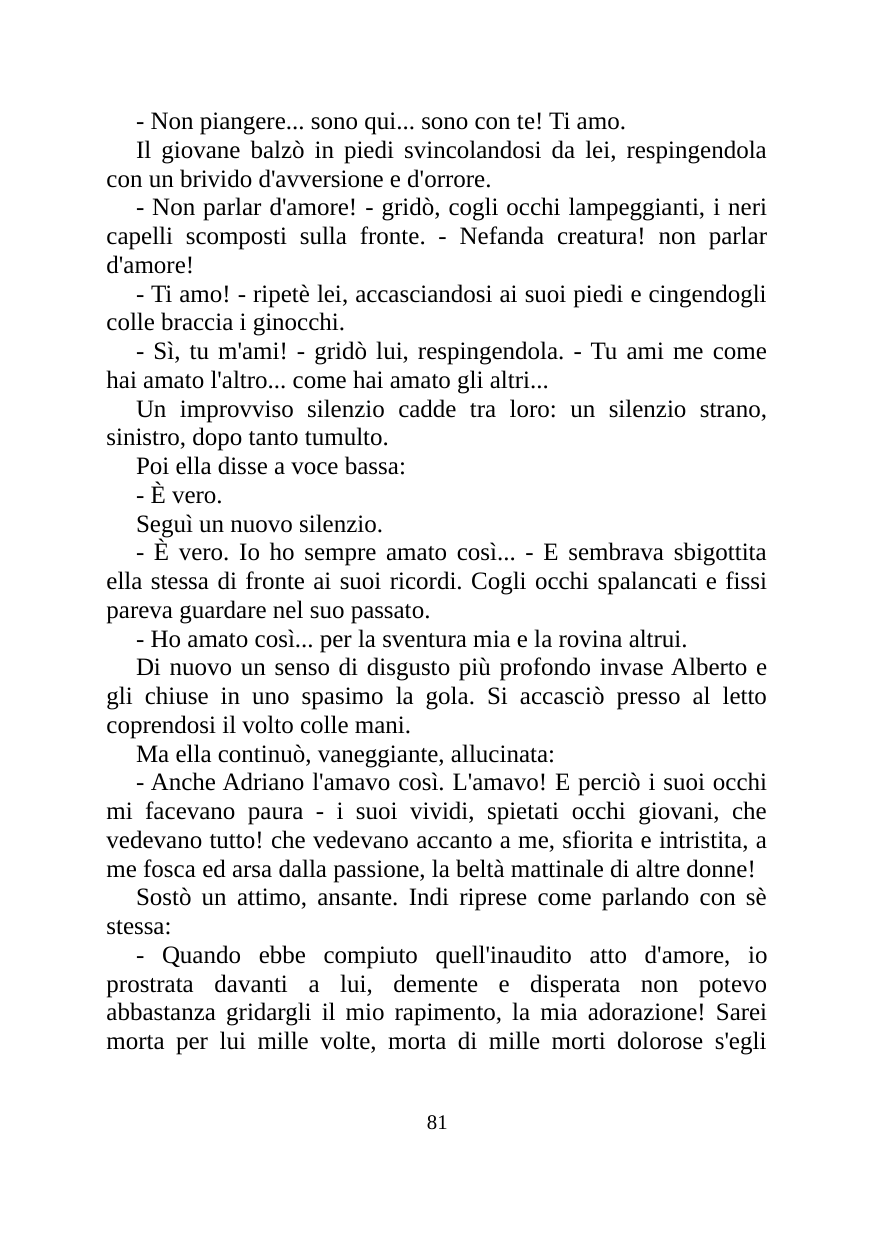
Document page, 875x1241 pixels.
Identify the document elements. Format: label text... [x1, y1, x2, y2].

text - Ho amato così... per la sventura mia e la rovina altrui. [106, 624, 768, 652]
text Di nuovo un senso di disgusto più profondo invase Alberto e gli chiuse in uno spasimo la gola. Si accasciò presso al letto coprendosi il volto colle mani. [106, 652, 768, 739]
text - È vero. Io ho sempre amato così... - E sembrava sbigottita ella stessa di fronte ai suoi ricordi. Cogli occhi spalancati e fissi pareva guardare nel suo passato. [106, 537, 768, 624]
text Poi ella disse a voce bassa: [106, 451, 768, 480]
text - Quando ebbe compiuto quell'inaudito atto d'amore, io prostrata davanti a lui, demente e disperata non potevo abbastanza gridargli il mio rapimento, la mia adorazione! Sarei morta per lui mille volte, morta di mille morti dolorose s'egli [106, 940, 768, 1055]
text - Sì, tu m'ami! - gridò lui, respingendola. - Tu ami me come hai amato l'altro... come hai amato gli altri... [106, 336, 768, 394]
text - Anche Adriano l'amavo così. L'amavo! E perciò i suoi occhi mi facevano paura - i suoi vividi, spietati occhi giovani, che vedevano tutto! che vedevano accanto a me, sfiorita e intristita, a me fosca ed arsa dalla passione, la beltà mattinale di altre donne! [106, 767, 768, 882]
text - Ti amo! - ripetè lei, accasciandosi ai suoi piedi e cingendogli colle braccia i ginocchi. [106, 279, 768, 336]
text Ma ella continuò, vaneggiante, allucinata: [106, 739, 768, 767]
text - Non piangere... sono qui... sono con te! Ti amo. [106, 106, 768, 135]
text - È vero. [106, 480, 768, 509]
text Seguì un nuovo silenzio. [106, 509, 768, 537]
text Sostò un attimo, ansante. Indi riprese come parlando con sè stessa: [106, 882, 768, 940]
text Il giovane balzò in piedi svincolandosi da lei, respingendola con un brivido d'avversione e d'orrore. [106, 135, 768, 192]
text Un improvviso silenzio cadde tra loro: un silenzio strano, sinistro, dopo tanto tumulto. [106, 394, 768, 451]
text - Non parlar d'amore! - gridò, cogli occhi lampeggianti, i neri capelli scomposti sulla fronte. - Nefanda creatura! non parlar d'amore! [106, 192, 768, 279]
